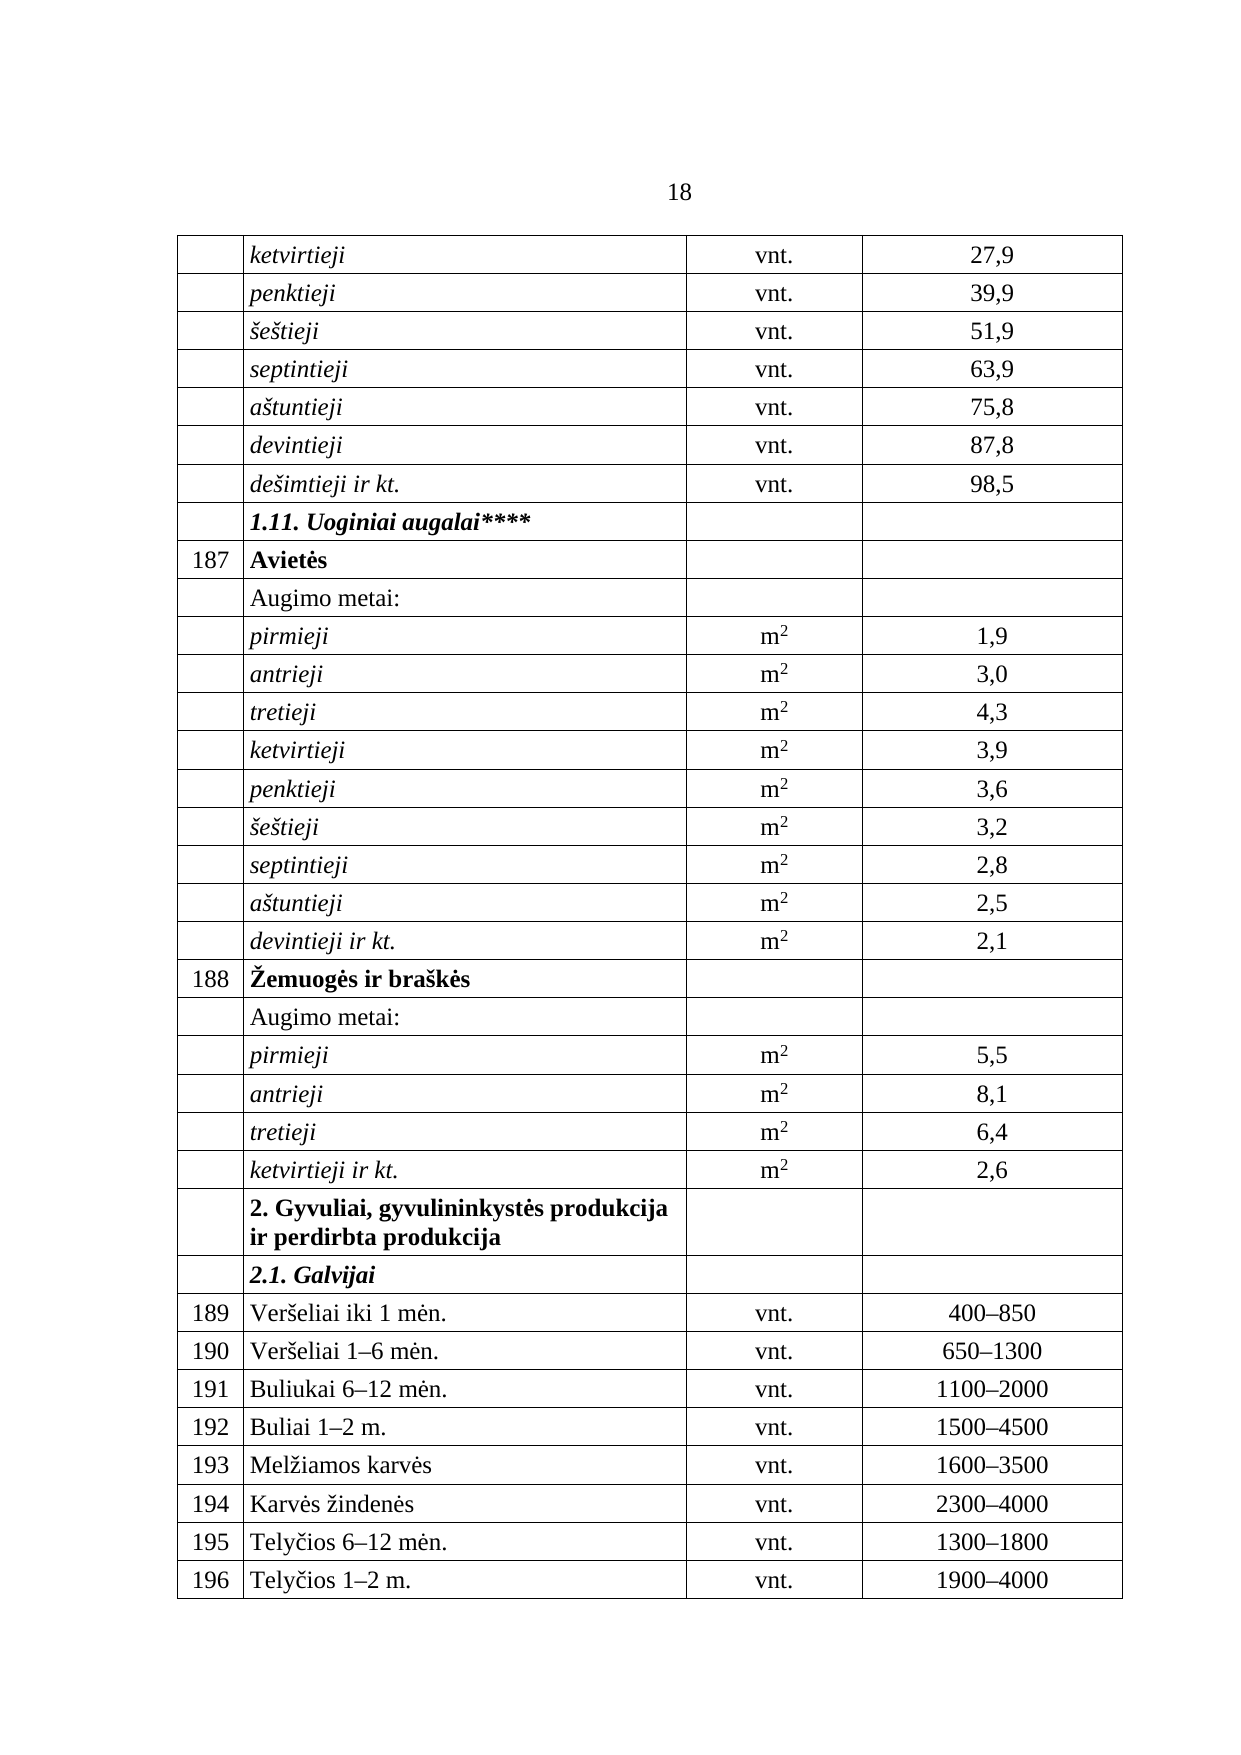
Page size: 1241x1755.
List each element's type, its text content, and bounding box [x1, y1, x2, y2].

table_cell 39,9 [863, 274, 1122, 311]
table_cell [687, 503, 862, 540]
table_cell 8,1 [863, 1075, 1122, 1112]
table_cell [863, 541, 1122, 578]
table_cell [178, 274, 243, 311]
table_cell devintieji ir kt. [244, 922, 686, 959]
table_cell 6,4 [863, 1113, 1122, 1150]
table_cell 2,5 [863, 884, 1122, 921]
table_cell vnt. [687, 388, 862, 425]
table_cell 27,9 [863, 236, 1122, 273]
table_cell 3,0 [863, 655, 1122, 692]
table_cell [178, 808, 243, 845]
table_cell [178, 388, 243, 425]
table_cell [178, 922, 243, 959]
table_cell 188 [178, 960, 243, 997]
table_cell 187 [178, 541, 243, 578]
table_cell [863, 503, 1122, 540]
table_cell vnt. [687, 1485, 862, 1522]
table_cell šeštieji [244, 808, 686, 845]
table_cell pirmieji [244, 617, 686, 654]
table_cell m2 [687, 1151, 862, 1188]
table_cell 5,5 [863, 1036, 1122, 1073]
table_cell 650–1300 [863, 1332, 1122, 1369]
table_cell [178, 693, 243, 730]
table_cell [687, 579, 862, 616]
table_cell Melžiamos karvės [244, 1446, 686, 1483]
table_cell šeštieji [244, 312, 686, 349]
table_cell devintieji [244, 426, 686, 463]
table_cell [863, 579, 1122, 616]
table_cell m2 [687, 655, 862, 692]
table_cell 1.11. Uoginiai augalai**** [244, 503, 686, 540]
table_cell 87,8 [863, 426, 1122, 463]
table_cell m2 [687, 617, 862, 654]
table_cell vnt. [687, 1332, 862, 1369]
table_cell vnt. [687, 1294, 862, 1331]
table_cell 75,8 [863, 388, 1122, 425]
table_cell antrieji [244, 655, 686, 692]
table_cell Buliai 1–2 m. [244, 1408, 686, 1445]
table_cell ketvirtieji ir kt. [244, 1151, 686, 1188]
table_cell 3,6 [863, 770, 1122, 807]
table_cell 192 [178, 1408, 243, 1445]
table_cell 4,3 [863, 693, 1122, 730]
table_cell [178, 503, 243, 540]
table_cell vnt. [687, 350, 862, 387]
table_cell 3,9 [863, 731, 1122, 768]
table_cell 1600–3500 [863, 1446, 1122, 1483]
table_cell [178, 312, 243, 349]
table_cell 2,1 [863, 922, 1122, 959]
table_cell [178, 1189, 243, 1255]
table_cell m2 [687, 884, 862, 921]
table_cell m2 [687, 846, 862, 883]
table_cell m2 [687, 770, 862, 807]
table_cell aštuntieji [244, 884, 686, 921]
table_cell 400–850 [863, 1294, 1122, 1331]
table_cell dešimtieji ir kt. [244, 465, 686, 502]
table_cell [178, 731, 243, 768]
table_cell [178, 1151, 243, 1188]
table_cell [687, 541, 862, 578]
table_cell [687, 960, 862, 997]
table_cell Telyčios 1–2 m. [244, 1561, 686, 1598]
table_cell m2 [687, 922, 862, 959]
table_cell Veršeliai iki 1 mėn. [244, 1294, 686, 1331]
table_cell [687, 998, 862, 1035]
table_cell [863, 1189, 1122, 1255]
table_cell 2,8 [863, 846, 1122, 883]
table_cell vnt. [687, 1446, 862, 1483]
table_cell 3,2 [863, 808, 1122, 845]
table_cell [178, 350, 243, 387]
table_cell septintieji [244, 846, 686, 883]
table_cell pirmieji [244, 1036, 686, 1073]
table_cell Augimo metai: [244, 579, 686, 616]
table_cell [178, 884, 243, 921]
table_cell septintieji [244, 350, 686, 387]
table_cell 1,9 [863, 617, 1122, 654]
table_cell Karvės žindenės [244, 1485, 686, 1522]
table_cell [863, 1256, 1122, 1293]
table_cell [178, 1256, 243, 1293]
table_cell 194 [178, 1485, 243, 1522]
table_cell [687, 1189, 862, 1255]
table_cell [178, 426, 243, 463]
table_cell [178, 655, 243, 692]
table_cell [178, 846, 243, 883]
table_cell ketvirtieji [244, 236, 686, 273]
table_cell Veršeliai 1–6 mėn. [244, 1332, 686, 1369]
table_cell Avietės [244, 541, 686, 578]
table_cell 2,6 [863, 1151, 1122, 1188]
table_cell [178, 1036, 243, 1073]
table_cell Augimo metai: [244, 998, 686, 1035]
table_cell m2 [687, 808, 862, 845]
table_cell Buliukai 6–12 mėn. [244, 1370, 686, 1407]
table_cell [687, 1256, 862, 1293]
table_cell vnt. [687, 1523, 862, 1560]
table_cell [178, 236, 243, 273]
table_cell [178, 465, 243, 502]
table_cell 1900–4000 [863, 1561, 1122, 1598]
table_cell 190 [178, 1332, 243, 1369]
table_cell [178, 770, 243, 807]
table_cell tretieji [244, 693, 686, 730]
table_cell vnt. [687, 236, 862, 273]
table_cell Telyčios 6–12 mėn. [244, 1523, 686, 1560]
table_cell [178, 1113, 243, 1150]
table_cell 98,5 [863, 465, 1122, 502]
table_cell vnt. [687, 426, 862, 463]
table_cell antrieji [244, 1075, 686, 1112]
table_cell m2 [687, 693, 862, 730]
table_cell [178, 1075, 243, 1112]
table_cell 2300–4000 [863, 1485, 1122, 1522]
table_cell 51,9 [863, 312, 1122, 349]
table_cell 1300–1800 [863, 1523, 1122, 1560]
table_cell vnt. [687, 274, 862, 311]
table_cell 2. Gyvuliai, gyvulininkystės produkcija ir perdirbta produkcija [244, 1189, 686, 1255]
table_cell aštuntieji [244, 388, 686, 425]
table_cell 195 [178, 1523, 243, 1560]
table_cell [863, 998, 1122, 1035]
table_cell 191 [178, 1370, 243, 1407]
table_cell vnt. [687, 465, 862, 502]
table_cell tretieji [244, 1113, 686, 1150]
table_cell [178, 998, 243, 1035]
table_cell 1100–2000 [863, 1370, 1122, 1407]
table_cell vnt. [687, 1408, 862, 1445]
table_cell 1500–4500 [863, 1408, 1122, 1445]
table_cell m2 [687, 1075, 862, 1112]
table_cell vnt. [687, 1370, 862, 1407]
table_cell 196 [178, 1561, 243, 1598]
table_cell [178, 579, 243, 616]
table_cell vnt. [687, 1561, 862, 1598]
table_cell m2 [687, 731, 862, 768]
table_cell Žemuogės ir braškės [244, 960, 686, 997]
table_cell 63,9 [863, 350, 1122, 387]
table_cell m2 [687, 1036, 862, 1073]
table_cell [863, 960, 1122, 997]
table_cell penktieji [244, 274, 686, 311]
table_cell 2.1. Galvijai [244, 1256, 686, 1293]
table_cell m2 [687, 1113, 862, 1150]
table_cell [178, 617, 243, 654]
table_cell vnt. [687, 312, 862, 349]
table_cell ketvirtieji [244, 731, 686, 768]
table_cell 193 [178, 1446, 243, 1483]
table_cell penktieji [244, 770, 686, 807]
table_cell 189 [178, 1294, 243, 1331]
